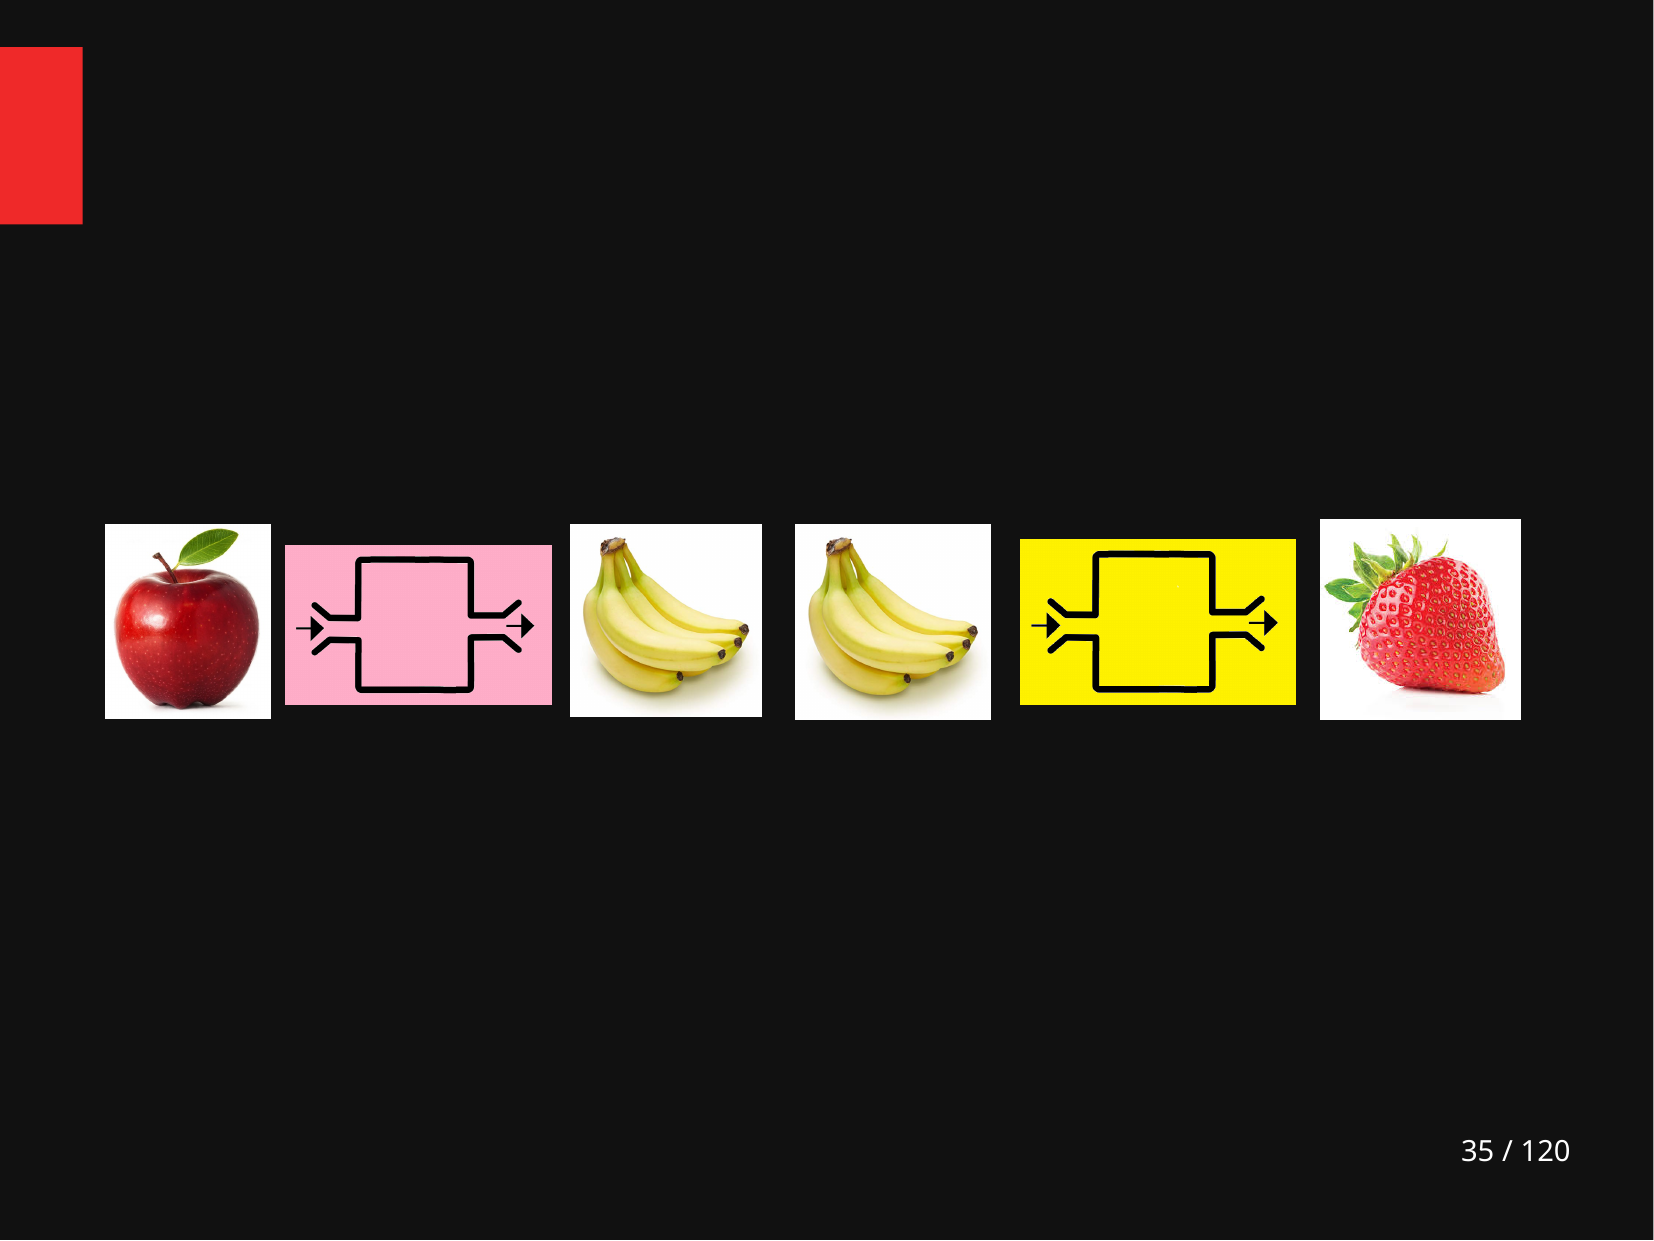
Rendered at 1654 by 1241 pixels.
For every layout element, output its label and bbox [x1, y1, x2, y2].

picture [105, 524, 271, 719]
picture [570, 524, 762, 717]
picture [1020, 539, 1296, 706]
picture [1320, 519, 1521, 721]
picture [795, 524, 991, 721]
picture [285, 545, 552, 706]
